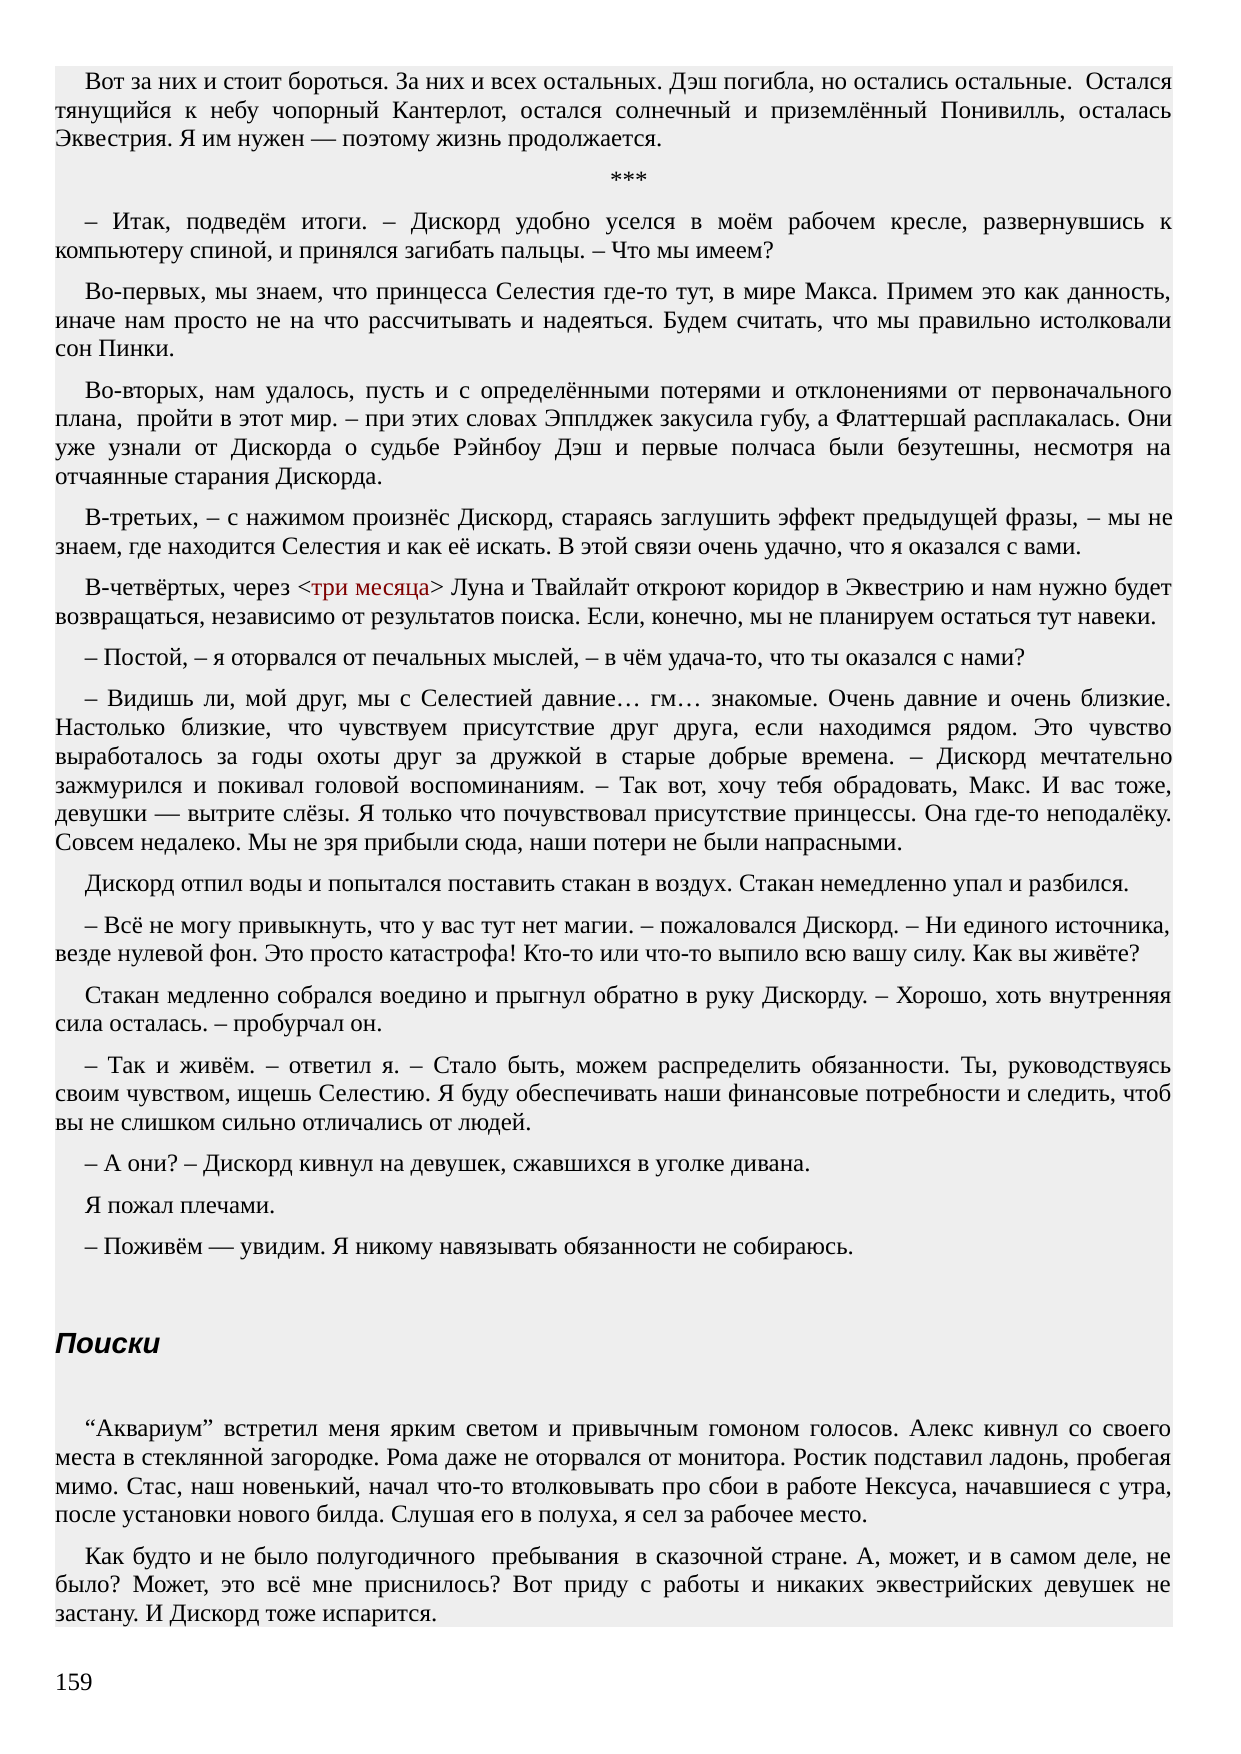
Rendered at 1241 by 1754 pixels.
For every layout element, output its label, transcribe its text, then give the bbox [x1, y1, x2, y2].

text Вот за них и стоит бороться. За них и всех остальных. Дэш погибла, но остались остальные. Остался тянущийся к небу чопорный Кантерлот, остался солнечный и приземлённый Понивилль, осталась Эквестрия. Я им нужен — поэтому жизнь продолжается. [55, 66, 1173, 152]
text – Поживём — увидим. Я никому навязывать обязанности не собираюсь. [55, 1231, 1173, 1260]
text Во-вторых, нам удалось, пусть и с определёнными потерями и отклонениями от первоначального плана, пройти в этот мир. – при этих словах Эпплджек закусила губу, а Флаттершай расплакалась. Они уже узнали от Дискорда о судьбе Рэйнбоу Дэш и первые полчаса были безутешны, несмотря на отчаянные старания Дискорда. [55, 375, 1173, 490]
text – Так и живём. – ответил я. – Стало быть, можем распределить обязанности. Ты, руководствуясь своим чувством, ищешь Селестию. Я буду обеспечивать наши финансовые потребности и следить, чтоб вы не слишком сильно отличались от людей. [55, 1050, 1173, 1136]
text Я пожал плечами. [55, 1190, 1173, 1218]
text Как будто и не было полугодичного пребывания в сказочной стране. А, может, и в самом деле, не было? Может, это всё мне приснилось? Вот приду с работы и никаких эквестрийских девушек не застану. И Дискорд тоже испарится. [55, 1541, 1173, 1627]
text – Всё не могу привыкнуть, что у вас тут нет магии. – пожаловался Дискорд. – Ни единого источника, везде нулевой фон. Это просто катастрофа! Кто-то или что-то выпило всю вашу силу. Как вы живёте? [55, 910, 1173, 967]
text – Итак, подведём итоги. – Дискорд удобно уселся в моём рабочем кресле, развернувшись к компьютеру спиной, и принялся загибать пальцы. – Что мы имеем? [55, 206, 1173, 263]
text “Аквариум” встретил меня ярким светом и привычным гомоном голосов. Алекс кивнул со своего места в стеклянной загородке. Рома даже не оторвался от монитора. Ростик подставил ладонь, пробегая мимо. Стас, наш новенький, начал что-то втолковывать про сбои в работе Нексуса, начавшиеся с утра, после установки нового билда. Слушая его в полуха, я сел за рабочее место. [55, 1413, 1173, 1528]
text В-четвёртых, через <три месяца> Луна и Твайлайт откроют коридор в Эквестрию и нам нужно будет возвращаться, независимо от результатов поиска. Если, конечно, мы не планируем остаться тут навеки. [55, 572, 1173, 630]
text Во-первых, мы знаем, что принцесса Селестия где-то тут, в мире Макса. Примем это как данность, иначе нам просто не на что рассчитывать и надеяться. Будем считать, что мы правильно истолковали сон Пинки. [55, 276, 1173, 362]
text – А они? – Дискорд кивнул на девушек, сжавшихся в уголке дивана. [55, 1148, 1173, 1177]
text Стакан медленно собрался воедино и прыгнул обратно в руку Дискорду. – Хорошо, хоть внутренняя сила осталась. – пробурчал он. [55, 980, 1173, 1037]
text В-третьих, – с нажимом произнёс Дискорд, стараясь заглушить эффект предыдущей фразы, – мы не знаем, где находится Селестия и как её искать. В этой связи очень удачно, что я оказался с вами. [55, 502, 1173, 560]
text – Постой, – я оторвался от печальных мыслей, – в чём удача-то, что ты оказался с нами? [55, 642, 1173, 671]
text Дискорд отпил воды и попытался поставить стакан в воздух. Стакан немедленно упал и разбился. [55, 868, 1173, 897]
text – Видишь ли, мой друг, мы с Селестией давние… гм… знакомые. Очень давние и очень близкие. Настолько близкие, что чувствуем присутствие друг друга, если находимся рядом. Это чувство выработалось за годы охоты друг за дружкой в старые добрые времена. – Дискорд мечтательно зажмурился и покивал головой воспоминаниям. – Так вот, хочу тебя обрадовать, Макс. И вас тоже, девушки — вытрите слёзы. Я только что почувствовал присутствие принцессы. Она где-то неподалёку. Совсем недалеко. Мы не зря прибыли сюда, наши потери не были напрасными. [55, 683, 1173, 856]
subtitle Поиски [55, 1326, 1173, 1359]
text *** [55, 165, 1173, 193]
